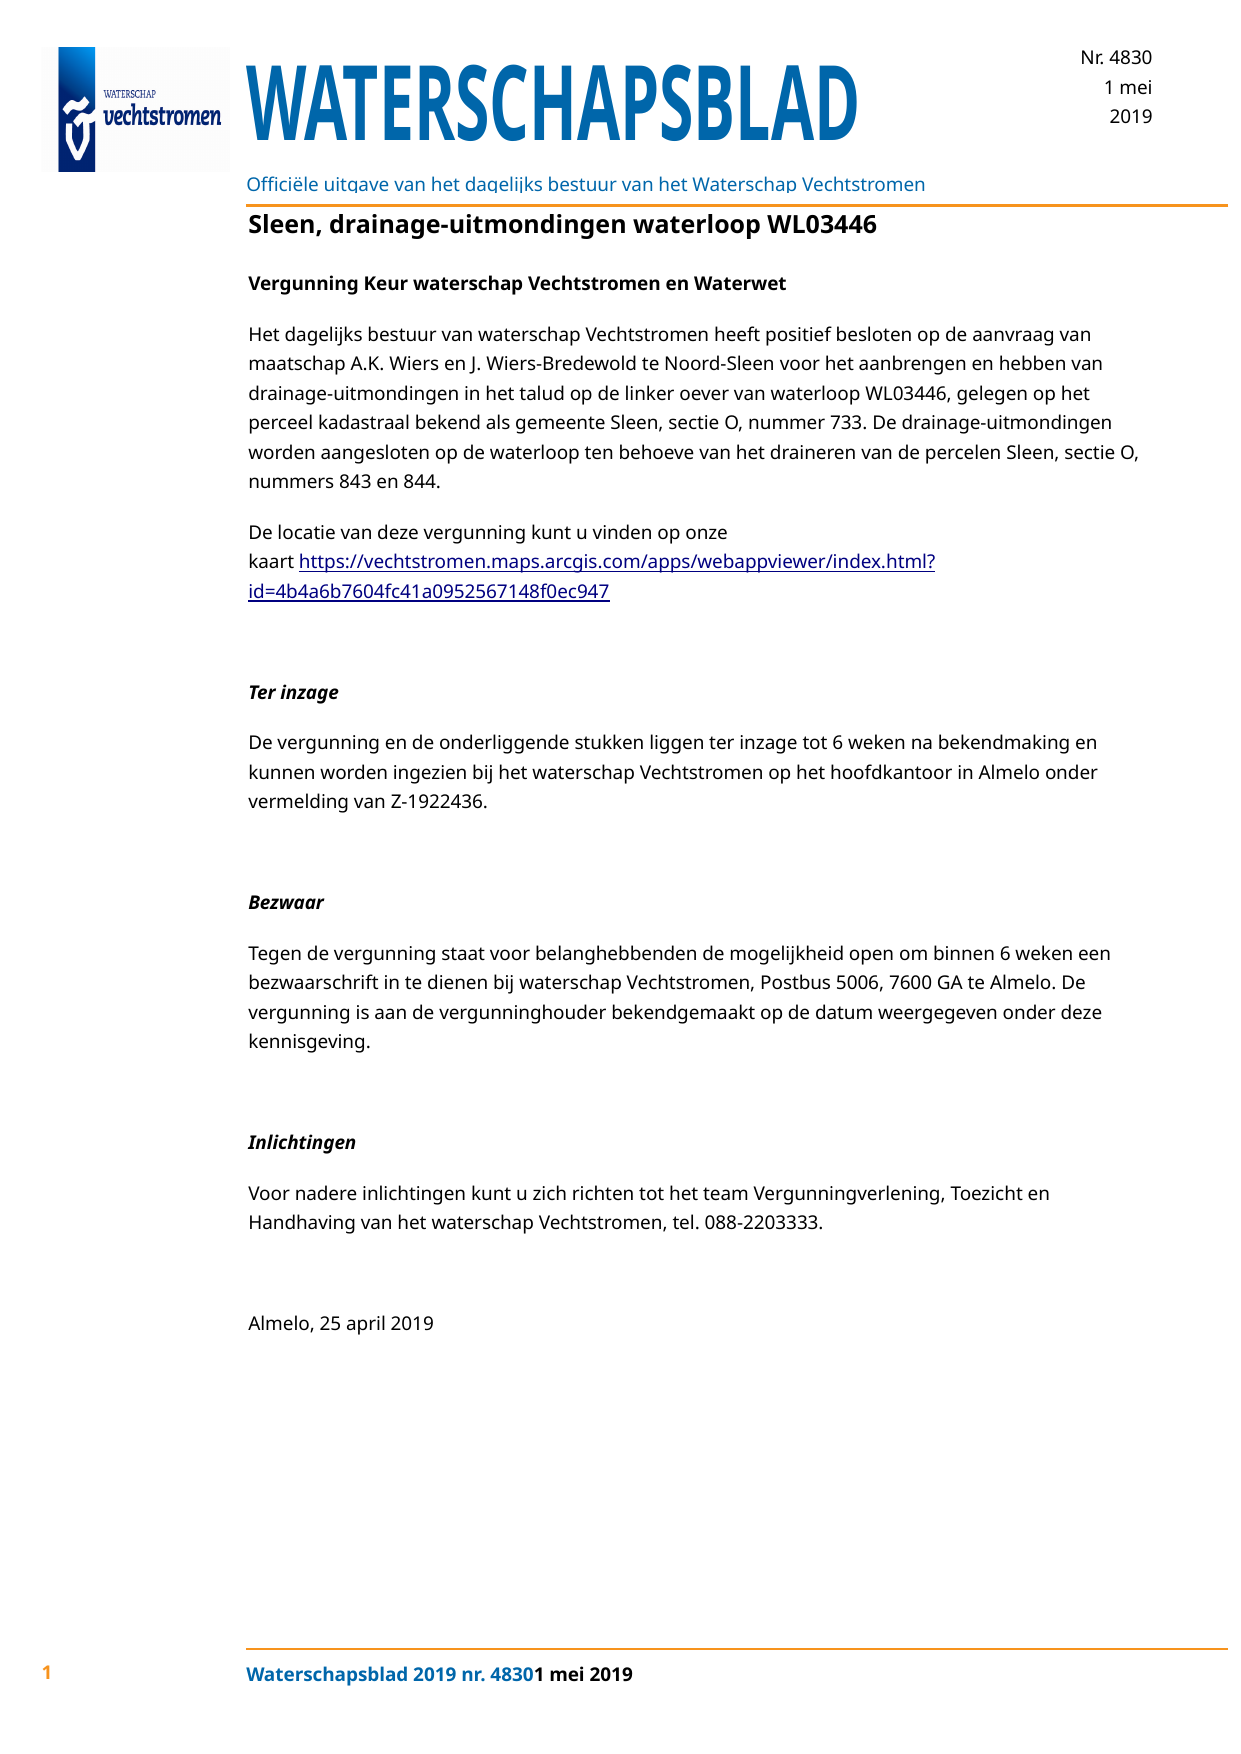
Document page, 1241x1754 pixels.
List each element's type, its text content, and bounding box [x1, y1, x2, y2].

picture [41, 47, 231, 172]
text Ter inzage [248, 679, 1152, 705]
text Inlichtingen [248, 1129, 1152, 1155]
text De locatie van deze vergunning kunt u vinden op onze kaart https://vechtstromen.maps.arcgis.com/apps/webappviewer/index.html?id=4b4a6b7604fc41a0952567148f0ec947 [248, 519, 1152, 604]
text Tegen de vergunning staat voor belanghebbenden de mogelijkheid open om binnen 6 weken een bezwaarschrift in te dienen bij waterschap Vechtstromen, Postbus 5006, 7600 GA te Almelo. De vergunning is aan de vergunninghouder bekendgemaakt op de datum weergegeven onder deze kennisgeving. [248, 940, 1152, 1054]
text Voor nadere inlichtingen kunt u zich richten tot het team Vergunningverlening, Toezicht en Handhaving van het waterschap Vechtstromen, tel. 088-2203333. [248, 1180, 1152, 1235]
text Vergunning Keur waterschap Vechtstromen en Waterwet [248, 270, 1152, 296]
text De vergunning en de onderliggende stukken liggen ter inzage tot 6 weken na bekendmaking en kunnen worden ingezien bij het waterschap Vechtstromen op het hoofdkantoor in Almelo onder vermelding van Z-1922436. [248, 729, 1152, 814]
text Almelo, 25 april 2019 [248, 1310, 1152, 1336]
text Bezwaar [248, 889, 1152, 915]
text Het dagelijks bestuur van waterschap Vechtstromen heeft positief besloten op de aanvraag van maatschap A.K. Wiers en J. Wiers-Bredewold te Noord-Sleen voor het aanbrengen en hebben van drainage-uitmondingen in het talud op de linker oever van waterloop WL03446, gelegen op het perceel kadastraal bekend als gemeente Sleen, sectie O, nummer 733. De drainage-uitmondingen worden aangesloten op de waterloop ten behoeve van het draineren van de percelen Sleen, sectie O, nummers 843 en 844. [248, 321, 1152, 494]
text Sleen, drainage-uitmondingen waterloop WL03446 [248, 207, 1152, 241]
